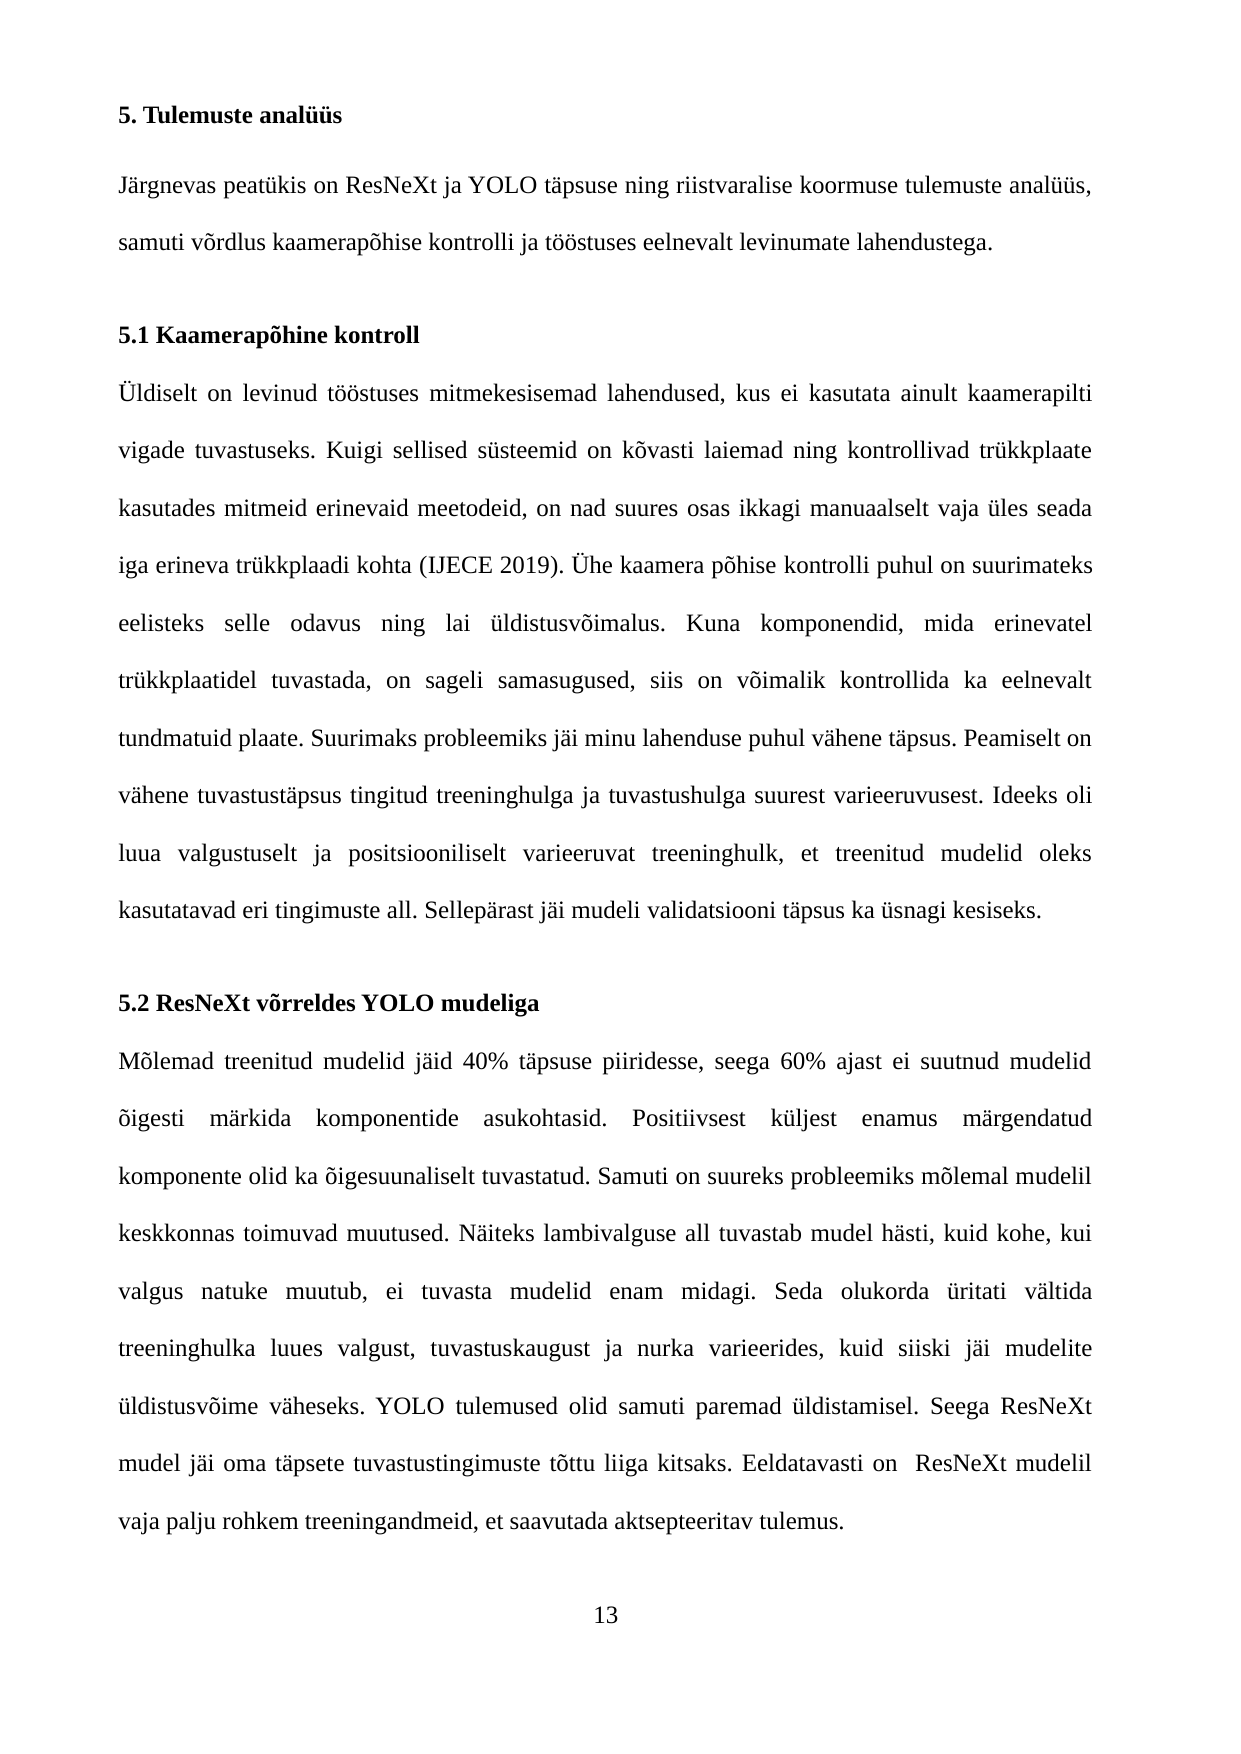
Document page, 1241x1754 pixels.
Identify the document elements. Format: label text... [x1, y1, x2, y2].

subtitle 5.2 ResNeXt võrreldes YOLO mudeliga [118, 988, 1093, 1017]
subtitle 5. Tulemuste analüüs [118, 100, 1093, 129]
subtitle 5.1 Kaamerapõhine kontroll [118, 320, 1093, 349]
text Üldiselt on levinud tööstuses mitmekesisemad lahendused, kus ei kasutata ainult kaamerapilti vigade tuvastuseks. Kuigi sellised süsteemid on kõvasti laiemad ning kontrollivad trükkplaate kasutades mitmeid erinevaid meetodeid, on nad suures osas ikkagi manuaalselt vaja üles seada iga erineva trükkplaadi kohta (IJECE 2019). Ühe kaamera põhise kontrolli puhul on suurimateks eelisteks selle odavus ning lai üldistusvõimalus. Kuna komponendid, mida erinevatel trükkplaatidel tuvastada, on sageli samasugused, siis on võimalik kontrollida ka eelnevalt tundmatuid plaate. Suurimaks probleemiks jäi minu lahenduse puhul vähene täpsus. Peamiselt on vähene tuvastustäpsus tingitud treeninghulga ja tuvastushulga suurest varieeruvusest. Ideeks oli luua valgustuselt ja positsiooniliselt varieeruvat treeninghulk, et treenitud mudelid oleks kasutatavad eri tingimuste all. Sellepärast jäi mudeli validatsiooni täpsus ka üsnagi kesiseks. [118, 378, 1093, 924]
text Järgnevas peatükis on ResNeXt ja YOLO täpsuse ning riistvaralise koormuse tulemuste analüüs, samuti võrdlus kaamerapõhise kontrolli ja tööstuses eelnevalt levinumate lahendustega. [118, 170, 1093, 256]
text Mõlemad treenitud mudelid jäid 40% täpsuse piiridesse, seega 60% ajast ei suutnud mudelid õigesti märkida komponentide asukohtasid. Positiivsest küljest enamus märgendatud komponente olid ka õigesuunaliselt tuvastatud. Samuti on suureks probleemiks mõlemal mudelil keskkonnas toimuvad muutused. Näiteks lambivalguse all tuvastab mudel hästi, kuid kohe, kui valgus natuke muutub, ei tuvasta mudelid enam midagi. Seda olukorda üritati vältida treeninghulka luues valgust, tuvastuskaugust ja nurka varieerides, kuid siiski jäi mudelite üldistusvõime väheseks. YOLO tulemused olid samuti paremad üldistamisel. Seega ResNeXt mudel jäi oma täpsete tuvastustingimuste tõttu liiga kitsaks. Eeldatavasti on ResNeXt mudelil vaja palju rohkem treeningandmeid, et saavutada aktsepteeritav tulemus. [118, 1046, 1093, 1534]
